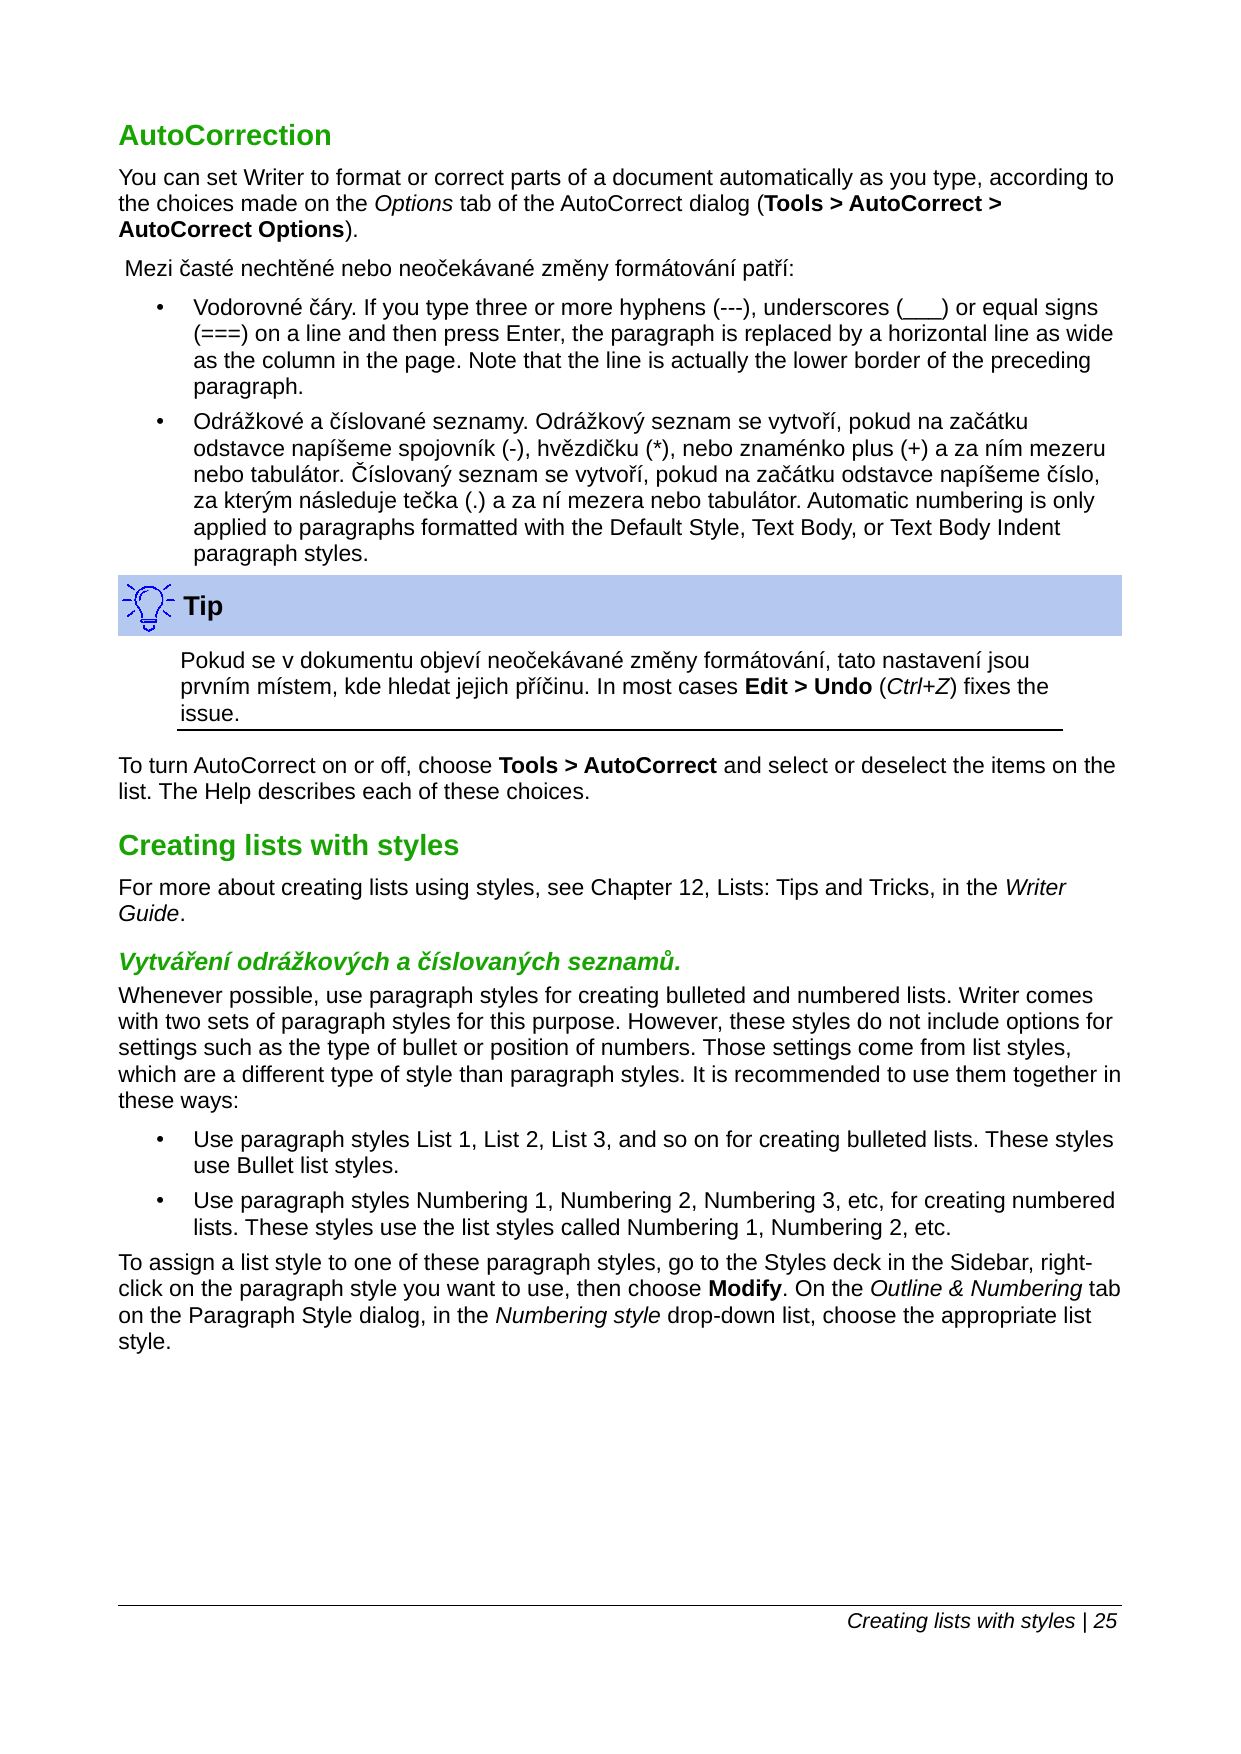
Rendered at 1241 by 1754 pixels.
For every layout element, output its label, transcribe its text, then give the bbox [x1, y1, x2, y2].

text You can set Writer to format or correct parts of a document automatically as you type, according to the choices made on the Options tab of the AutoCorrect dialog (Tools > AutoCorrect > AutoCorrect Options). [118, 163, 1122, 242]
text For more about creating lists using styles, see Chapter 12, Lists: Tips and Tricks, in the Writer Guide. [118, 874, 1122, 926]
subtitle Vytváření odrážkových a číslovaných seznamů. [118, 947, 1122, 976]
picture [119, 576, 179, 636]
text Pokud se v dokumentu objeví neočekávané změny formátování, tato nastavení jsou prvním místem, kde hledat jejich příčinu. In most cases Edit > Undo (Ctrl+Z) fixes the issue. [177, 644, 1063, 729]
list Use paragraph styles List 1, List 2, List 3, and so on for creating bulleted lists. These styles use Bullet list styles. [156, 1126, 1122, 1179]
text To assign a list style to one of these paragraph styles, go to the Styles deck in the Sidebar, right-click on the paragraph style you want to use, then choose Modify. On the Outline & Numbering tab on the Paragraph Style dialog, in the Numbering style drop-down list, choose the appropriate list style. [118, 1249, 1122, 1354]
list Odrážkové a číslované seznamy. Odrážkový seznam se vytvoří, pokud na začátku odstavce napíšeme spojovník (-), hvězdičku (*), nebo znaménko plus (+) a za ním mezeru nebo tabulátor. Číslovaný seznam se vytvoří, pokud na začátku odstavce napíšeme číslo, za kterým následuje tečka (.) a za ní mezera nebo tabulátor. Automatic numbering is only applied to paragraphs formatted with the Default Style, Text Body, or Text Body Indent paragraph styles. [156, 408, 1122, 566]
text Mezi časté nechtěné nebo neočekávané změny formátování patří: [118, 255, 1122, 281]
text Whenever possible, use paragraph styles for creating bulleted and numbered lists. Writer comes with two sets of paragraph styles for this purpose. However, these styles do not include options for settings such as the type of bullet or position of numbers. Those settings come from list styles, which are a different type of style than paragraph styles. It is recommended to use them together in these ways: [118, 982, 1122, 1113]
text To turn AutoCorrect on or off, choose Tools > AutoCorrect and select or deselect the items on the list. The Help describes each of these choices. [118, 752, 1122, 805]
subtitle Creating lists with styles [118, 828, 1122, 862]
list Vodorovné čáry. If you type three or more hyphens (---), underscores (___) or equal signs (===) on a line and then press Enter, the paragraph is replaced by a horizontal line as wide as the column in the page. Note that the line is actually the lower border of the preceding paragraph. [156, 294, 1122, 399]
subtitle AutoCorrection [118, 118, 1122, 152]
subtitle Tip [118, 575, 1122, 636]
list Use paragraph styles Numbering 1, Numbering 2, Numbering 3, etc, for creating numbered lists. These styles use the list styles called Numbering 1, Numbering 2, etc. [156, 1187, 1122, 1240]
